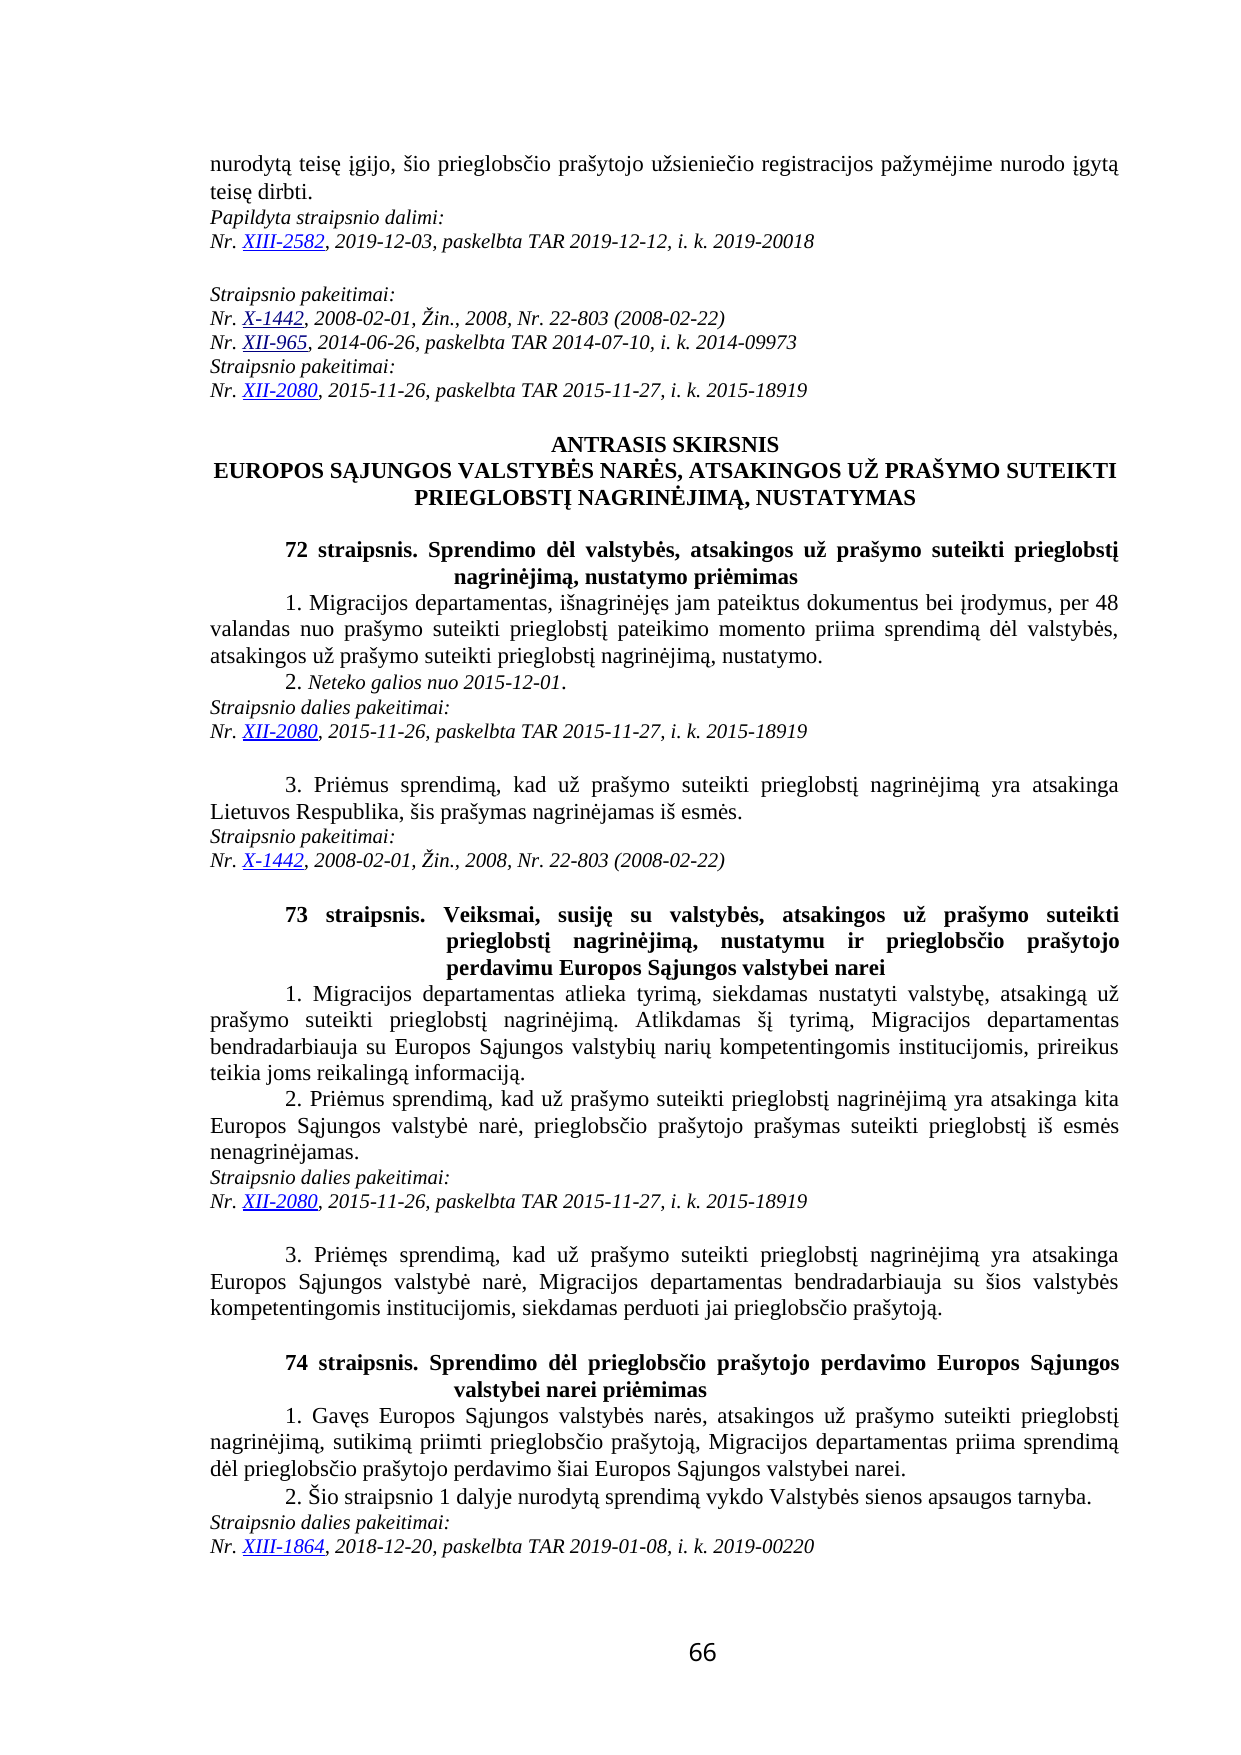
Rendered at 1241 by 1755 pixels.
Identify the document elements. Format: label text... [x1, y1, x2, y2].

text 1. Migracijos departamentas, išnagrinėjęs jam pateiktus dokumentus bei įrodymus, per 48 valandas nuo prašymo suteikti prieglobstį pateikimo momento priima sprendimą dėl valstybės, atsakingos už prašymo suteikti prieglobstį nagrinėjimą, nustatymo. [210, 589, 1120, 668]
text 2. Šio straipsnio 1 dalyje nurodytą sprendimą vykdo Valstybės sienos apsaugos tarnyba. [210, 1481, 1120, 1510]
text 1. Migracijos departamentas atlieka tyrimą, siekdamas nustatyti valstybę, atsakingą už prašymo suteikti prieglobstį nagrinėjimą. Atlikdamas šį tyrimą, Migracijos departamentas bendradarbiauja su Europos Sąjungos valstybių narių kompetentingomis institucijomis, prireikus teikia joms reikalingą informaciją. [210, 980, 1120, 1086]
text nurodytą teisę įgijo, šio prieglobsčio prašytojo užsieniečio registracijos pažymėjime nurodo įgytą teisę dirbti. [210, 150, 1120, 205]
text Straipsnio pakeitimai: [210, 354, 1120, 378]
text Nr. XII-965, 2014-06-26, paskelbta TAR 2014-07-10, i. k. 2014-09973 [210, 330, 1120, 354]
text 3. Priėmęs sprendimą, kad už prašymo suteikti prieglobstį nagrinėjimą yra atsakinga Europos Sąjungos valstybė narė, Migracijos departamentas bendradarbiauja su šios valstybės kompetentingomis institucijomis, siekdamas perduoti jai prieglobsčio prašytoją. [210, 1241, 1120, 1321]
text 3. Priėmus sprendimą, kad už prašymo suteikti prieglobstį nagrinėjimą yra atsakinga Lietuvos Respublika, šis prašymas nagrinėjamas iš esmės. [210, 771, 1120, 824]
text 1. Gavęs Europos Sąjungos valstybės narės, atsakingos už prašymo suteikti prieglobstį nagrinėjimą, sutikimą priimti prieglobsčio prašytoją, Migracijos departamentas priima sprendimą dėl prieglobsčio prašytojo perdavimo šiai Europos Sąjungos valstybei narei. [210, 1402, 1120, 1481]
text Nr. X-1442, 2008-02-01, Žin., 2008, Nr. 22-803 (2008-02-22) [210, 848, 1120, 872]
text 2. Neteko galios nuo 2015-12-01. [210, 668, 1120, 694]
text Nr. X-1442, 2008-02-01, Žin., 2008, Nr. 22-803 (2008-02-22) [210, 306, 1120, 330]
text Nr. XIII-1864, 2018-12-20, paskelbta TAR 2019-01-08, i. k. 2019-00220 [210, 1534, 1120, 1558]
text 73 straipsnis. Veiksmai, susiję su valstybės, atsakingos už prašymo suteikti prieglobstį nagrinėjimą, nustatymu ir prieglobsčio prašytojo perdavimu Europos Sąjungos valstybei narei [285, 901, 1120, 980]
text Straipsnio pakeitimai: [210, 282, 1120, 306]
text Straipsnio dalies pakeitimai: [210, 694, 1120, 719]
text Straipsnio dalies pakeitimai: [210, 1510, 1120, 1534]
text Nr. XII-2080, 2015-11-26, paskelbta TAR 2015-11-27, i. k. 2015-18919 [210, 719, 1120, 743]
text Straipsnio dalies pakeitimai: [210, 1164, 1120, 1189]
text ANTRASIS SKIRSNIS [210, 431, 1120, 457]
text 74 straipsnis. Sprendimo dėl prieglobsčio prašytojo perdavimo Europos Sąjungos valstybei narei priėmimas [285, 1349, 1120, 1402]
text 2. Priėmus sprendimą, kad už prašymo suteikti prieglobstį nagrinėjimą yra atsakinga kita Europos Sąjungos valstybė narė, prieglobsčio prašytojo prašymas suteikti prieglobstį iš esmės nenagrinėjamas. [210, 1086, 1120, 1164]
text Nr. XII-2080, 2015-11-26, paskelbta TAR 2015-11-27, i. k. 2015-18919 [210, 378, 1120, 402]
text Nr. XII-2080, 2015-11-26, paskelbta TAR 2015-11-27, i. k. 2015-18919 [210, 1189, 1120, 1213]
text Nr. XIII-2582, 2019-12-03, paskelbta TAR 2019-12-12, i. k. 2019-20018 [210, 229, 1120, 253]
text EUROPOS SĄJUNGOS VALSTYBĖS NARĖS, ATSAKINGOS UŽ PRAŠYMO SUTEIKTI PRIEGLOBSTĮ NAGRINĖJIMĄ, NUSTATYMAS [210, 457, 1120, 510]
text Straipsnio pakeitimai: [210, 824, 1120, 848]
text Papildyta straipsnio dalimi: [210, 205, 1120, 229]
text 72 straipsnis. Sprendimo dėl valstybės, atsakingos už prašymo suteikti prieglobstį nagrinėjimą, nustatymo priėmimas [285, 536, 1120, 589]
